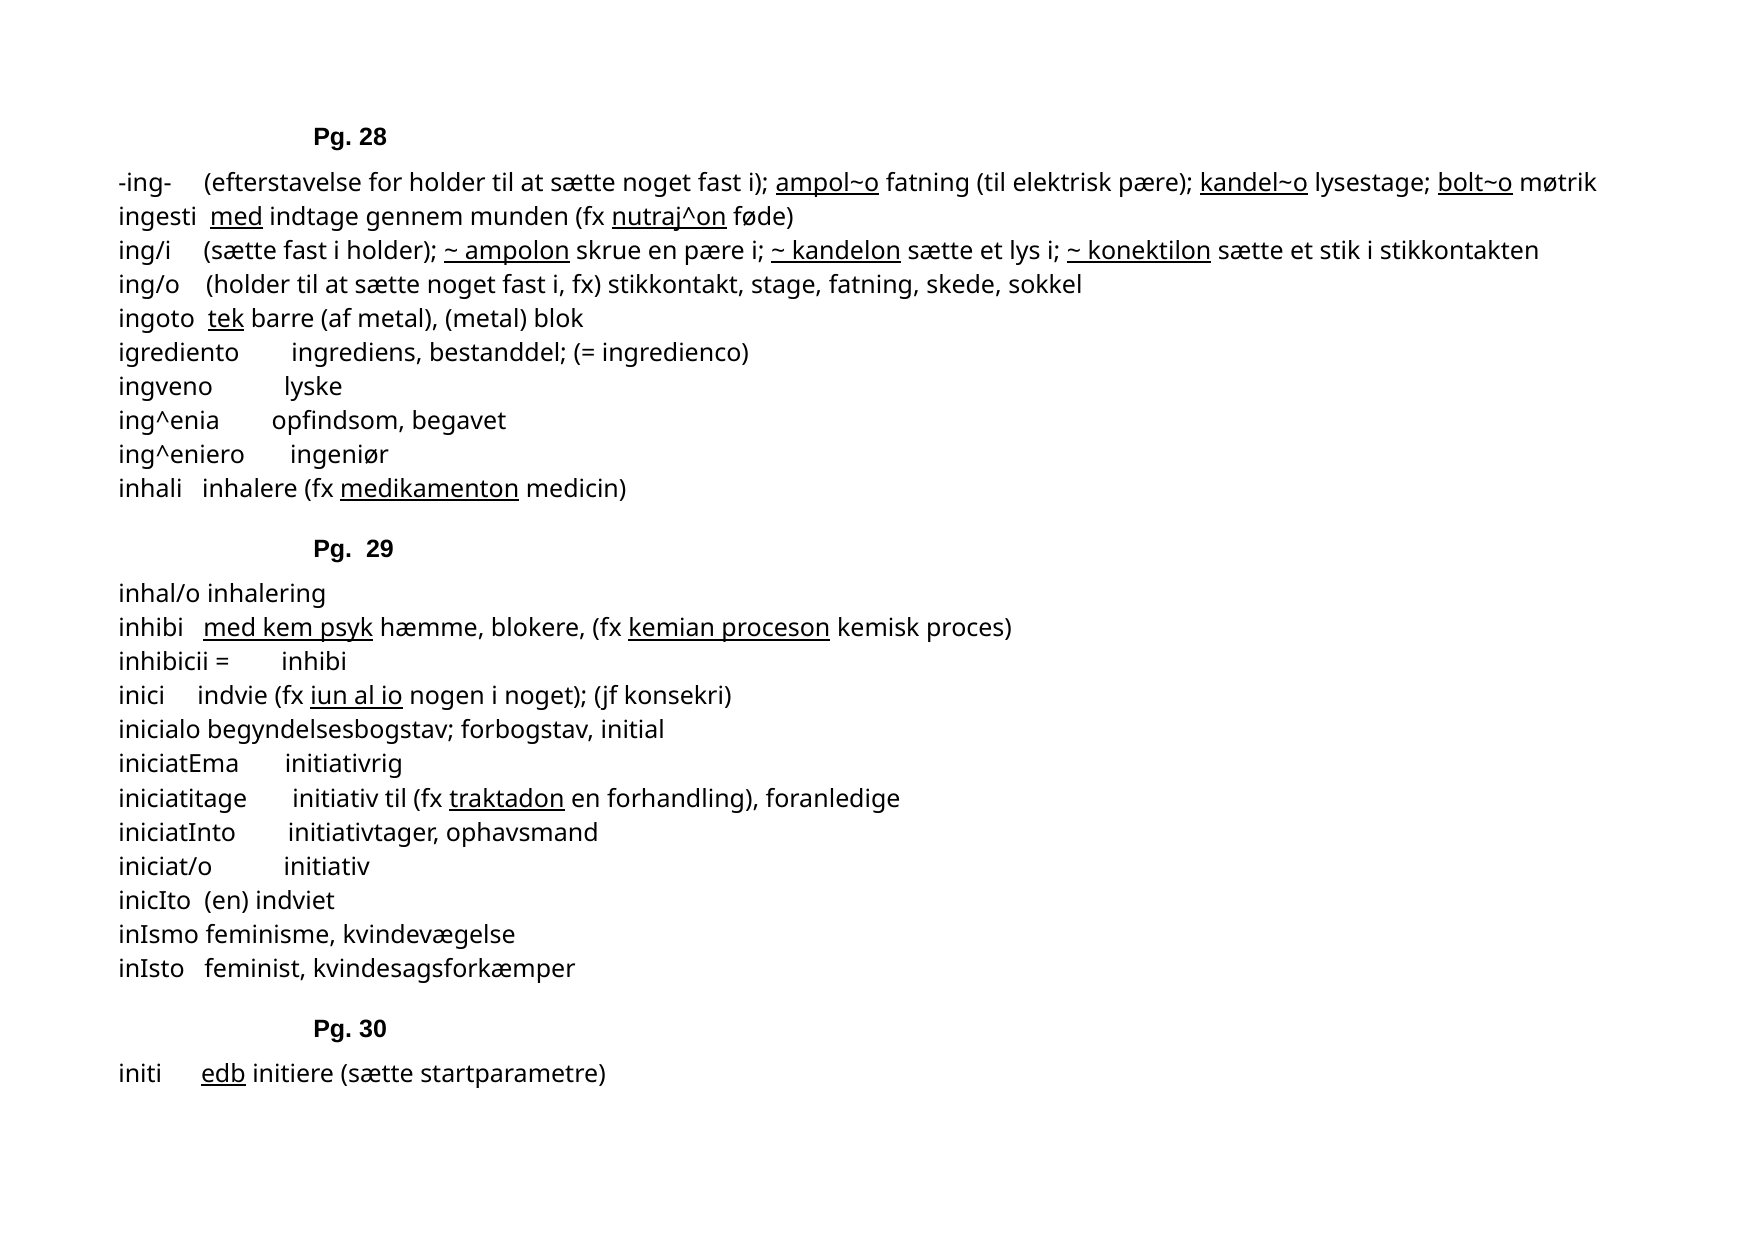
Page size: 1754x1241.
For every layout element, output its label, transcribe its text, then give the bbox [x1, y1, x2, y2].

text inhali inhalere (fx medikamenton medicin) [118, 471, 1636, 505]
text ing^eniero ingeniør [118, 437, 1636, 471]
text inici indvie (fx iun al io nogen i noget); (jf konsekri) [118, 678, 1636, 712]
text ingoto tek barre (af metal), (metal) blok [118, 300, 1636, 334]
subtitle Pg. 29 [118, 530, 1636, 563]
subtitle Pg. 30 [118, 1009, 1636, 1043]
text inhibicii = inhibi [118, 644, 1636, 678]
text ingveno lyske [118, 368, 1636, 403]
text -ing- (efterstavelse for holder til at sætte noget fast i); ampol~o fatning (til elektrisk pære); kandel~o lysestage; bolt~o møtrik [118, 164, 1636, 198]
text ing^enia opfindsom, begavet [118, 403, 1636, 437]
text inIsmo feminisme, kvindevægelse [118, 916, 1636, 951]
text iniciat/o initiativ [118, 848, 1636, 882]
text ingesti med indtage gennem munden (fx nutraj^on føde) [118, 198, 1636, 232]
text iniciatitage initiativ til (fx traktadon en forhandling), foranledige [118, 780, 1636, 814]
text inicialo begyndelsesbogstav; forbogstav, initial [118, 712, 1636, 746]
text ing/i (sætte fast i holder); ~ ampolon skrue en pære i; ~ kandelon sætte et lys i; ~ konektilon sætte et stik i stikkontakten [118, 232, 1636, 266]
text igrediento ingrediens, bestanddel; (= ingredienco) [118, 334, 1636, 368]
subtitle Pg. 28 [118, 118, 1636, 152]
text inhibi med kem psyk hæmme, blokere, (fx kemian proceson kemisk proces) [118, 610, 1636, 644]
text iniciatInto initiativtager, ophavsmand [118, 814, 1636, 848]
text iniciatEma initiativrig [118, 746, 1636, 780]
text initi edb initiere (sætte startparametre) [118, 1056, 1636, 1090]
text inIsto feminist, kvindesagsforkæmper [118, 951, 1636, 984]
text inicIto (en) indviet [118, 882, 1636, 916]
text ing/o (holder til at sætte noget fast i, fx) stikkontakt, stage, fatning, skede, sokkel [118, 266, 1636, 300]
text inhal/o inhalering [118, 576, 1636, 610]
